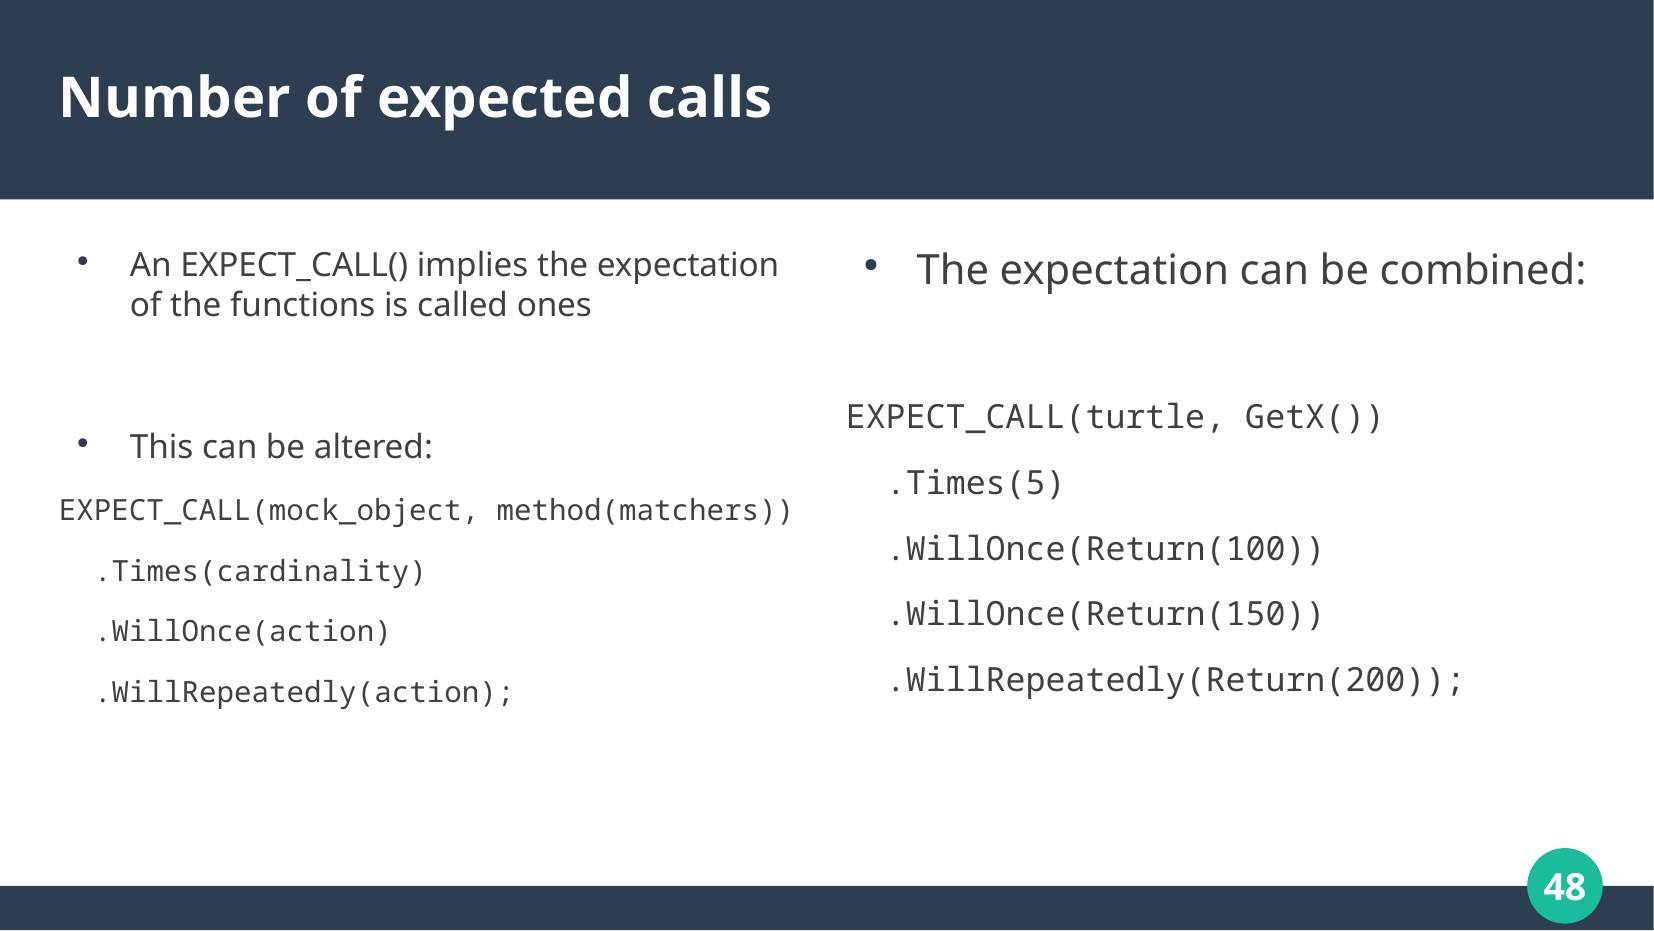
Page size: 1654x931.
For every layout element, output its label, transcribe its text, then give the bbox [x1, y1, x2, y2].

list The expectation can be combined: EXPECT_CALL(turtle, GetX()) .Times(5) .WillOnce(Return(100)) .WillOnce(Return(150)) .WillRepeatedly(Return(200)); [845, 243, 1596, 864]
list An EXPECT_CALL() implies the expectation of the functions is called ones This can be altered: EXPECT_CALL(mock_object, method(matchers)) .Times(cardinality) .WillOnce(action) .WillRepeatedly(action); [59, 243, 809, 864]
title Number of expected calls [59, 37, 1595, 155]
